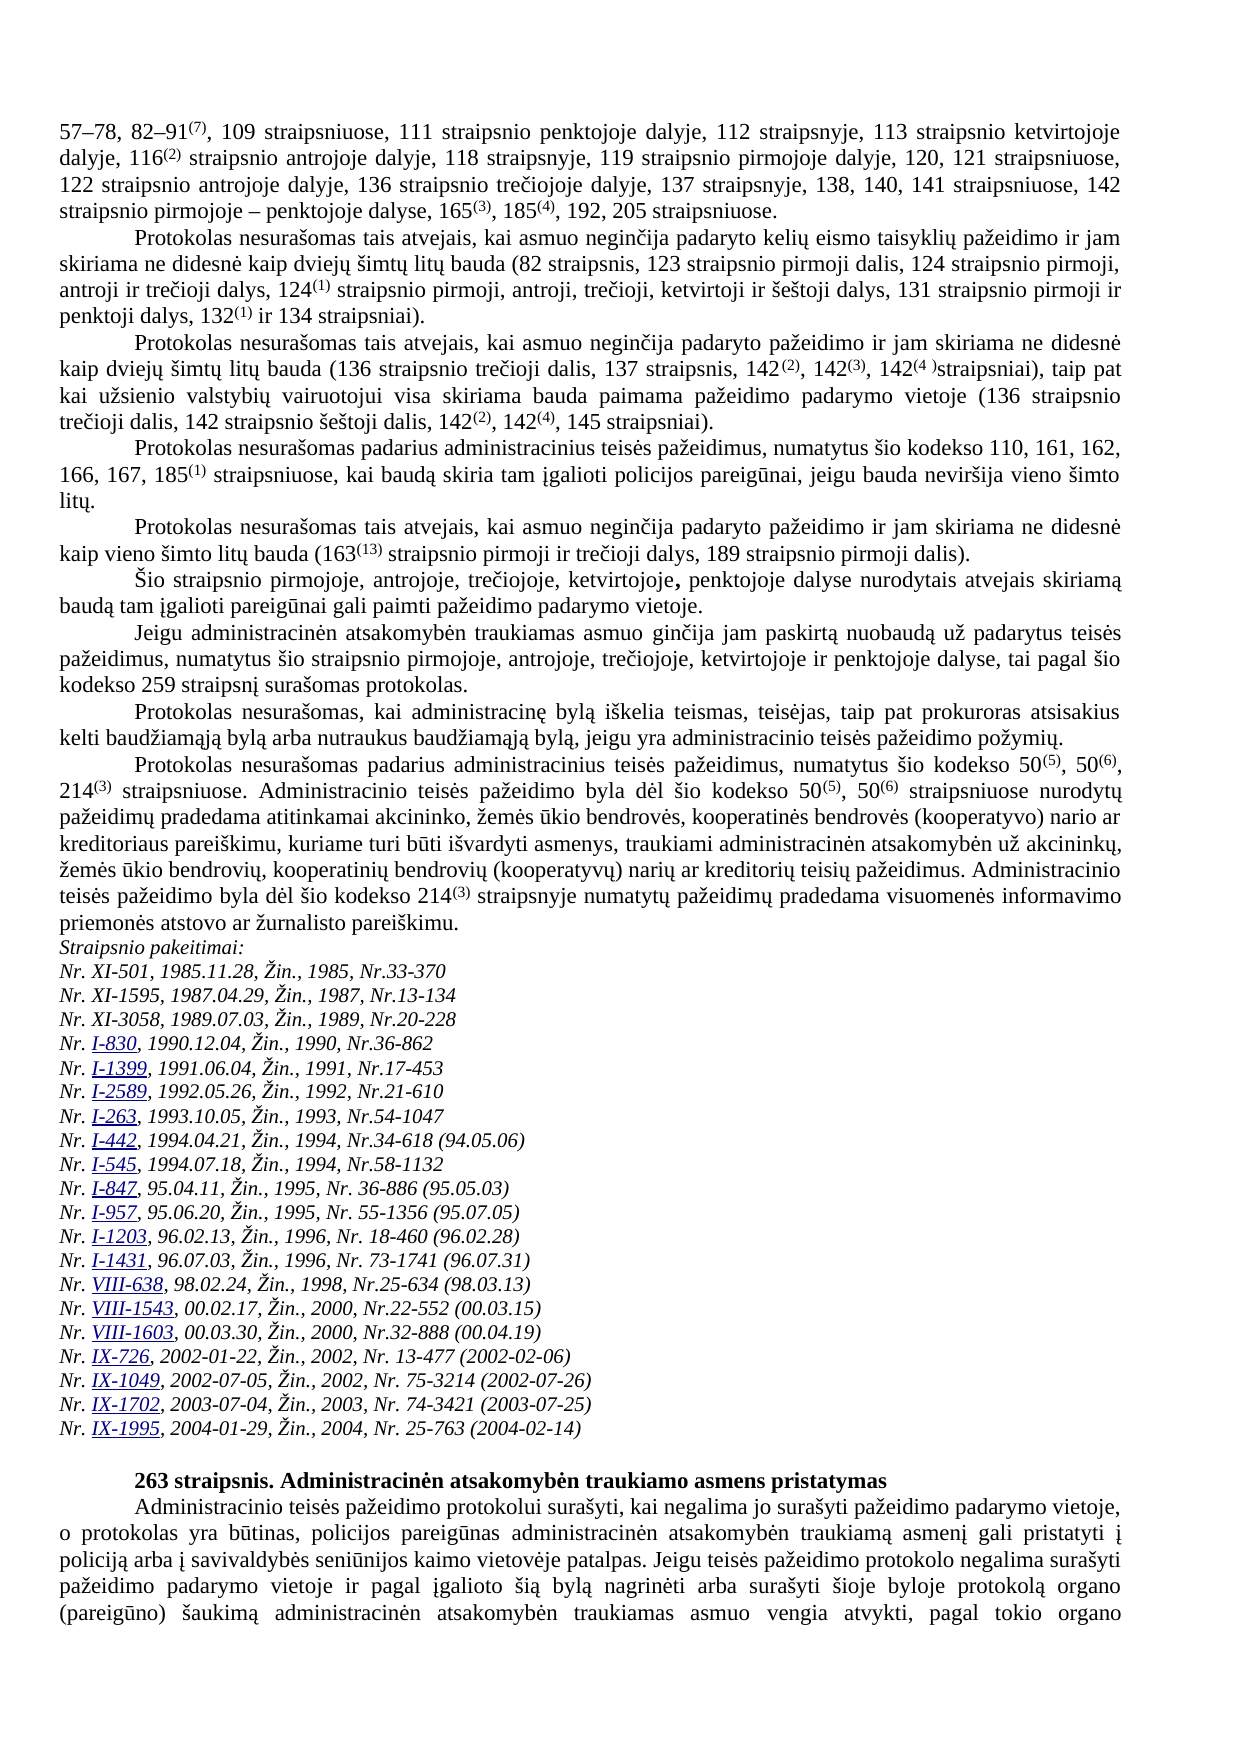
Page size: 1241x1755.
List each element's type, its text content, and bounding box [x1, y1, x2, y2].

text 57–78, 82–91(7), 109 straipsniuose, 111 straipsnio penktojoje dalyje, 112 straipsnyje, 113 straipsnio ketvirtojoje dalyje, 116(2) straipsnio antrojoje dalyje, 118 straipsnyje, 119 straipsnio pirmojoje dalyje, 120, 121 straipsniuose, 122 straipsnio antrojoje dalyje, 136 straipsnio trečiojoje dalyje, 137 straipsnyje, 138, 140, 141 straipsniuose, 142 straipsnio pirmojoje – penktojoje dalyse, 165(3), 185(4), 192, 205 straipsniuose. [59, 118, 1122, 223]
text Nr. I-847, 95.04.11, Žin., 1995, Nr. 36-886 (95.05.03) [59, 1176, 1122, 1200]
text Nr. I-1203, 96.02.13, Žin., 1996, Nr. 18-460 (96.02.28) [59, 1224, 1122, 1248]
text Nr. XI-501, 1985.11.28, Žin., 1985, Nr.33-370 [59, 959, 1122, 983]
text Administracinio teisės pažeidimo protokolui surašyti, kai negalima jo surašyti pažeidimo padarymo vietoje, o protokolas yra būtinas, policijos pareigūnas administracinėn atsakomybėn traukiamą asmenį gali pristatyti į policiją arba į savivaldybės seniūnijos kaimo vietovėje patalpas. Jeigu teisės pažeidimo protokolo negalima surašyti pažeidimo padarymo vietoje ir pagal įgalioto šią bylą nagrinėti arba surašyti šioje byloje protokolą organo (pareigūno) šaukimą administracinėn atsakomybėn traukiamas asmuo vengia atvykti, pagal tokio organo [59, 1493, 1122, 1625]
text Protokolas nesurašomas tais atvejais, kai asmuo neginčija padaryto kelių eismo taisyklių pažeidimo ir jam skiriama ne didesnė kaip dviejų šimtų litų bauda (82 straipsnis, 123 straipsnio pirmoji dalis, 124 straipsnio pirmoji, antroji ir trečioji dalys, 124(1) straipsnio pirmoji, antroji, trečioji, ketvirtoji ir šeštoji dalys, 131 straipsnio pirmoji ir penktoji dalys, 132(1) ir 134 straipsniai). [59, 223, 1122, 329]
text Nr. I-442, 1994.04.21, Žin., 1994, Nr.34-618 (94.05.06) [59, 1128, 1122, 1152]
text Nr. IX-1049, 2002-07-05, Žin., 2002, Nr. 75-3214 (2002-07-26) [59, 1368, 1122, 1392]
text Nr. VIII-638, 98.02.24, Žin., 1998, Nr.25-634 (98.03.13) [59, 1272, 1122, 1296]
text Nr. I-263, 1993.10.05, Žin., 1993, Nr.54-1047 [59, 1103, 1122, 1128]
text Protokolas nesurašomas tais atvejais, kai asmuo neginčija padaryto pažeidimo ir jam skiriama ne didesnė kaip dviejų šimtų litų bauda (136 straipsnio trečioji dalis, 137 straipsnis, 142(2), 142(3), 142(4 )straipsniai), taip pat kai užsienio valstybių vairuotojui visa skiriama bauda paimama pažeidimo padarymo vietoje (136 straipsnio trečioji dalis, 142 straipsnio šeštoji dalis, 142(2), 142(4), 145 straipsniai). [59, 329, 1122, 434]
text Šio straipsnio pirmojoje, antrojoje, trečiojoje, ketvirtojoje, penktojoje dalyse nurodytais atvejais skiriamą baudą tam įgalioti pareigūnai gali paimti pažeidimo padarymo vietoje. [59, 566, 1122, 619]
text Nr. VIII-1603, 00.03.30, Žin., 2000, Nr.32-888 (00.04.19) [59, 1320, 1122, 1344]
text Jeigu administracinėn atsakomybėn traukiamas asmuo ginčija jam paskirtą nuobaudą už padarytus teisės pažeidimus, numatytus šio straipsnio pirmojoje, antrojoje, trečiojoje, ketvirtojoje ir penktojoje dalyse, tai pagal šio kodekso 259 straipsnį surašomas protokolas. [59, 619, 1122, 698]
text Nr. XI-3058, 1989.07.03, Žin., 1989, Nr.20-228 [59, 1007, 1122, 1031]
text 263 straipsnis. Administracinėn atsakomybėn traukiamo asmens pristatymas [59, 1467, 1122, 1493]
text Nr. VIII-1543, 00.02.17, Žin., 2000, Nr.22-552 (00.03.15) [59, 1296, 1122, 1320]
text Protokolas nesurašomas padarius administracinius teisės pažeidimus, numatytus šio kodekso 50(5), 50(6), 214(3) straipsniuose. Administracinio teisės pažeidimo byla dėl šio kodekso 50(5), 50(6) straipsniuose nurodytų pažeidimų pradedama atitinkamai akcininko, žemės ūkio bendrovės, kooperatinės bendrovės (kooperatyvo) nario ar kreditoriaus pareiškimu, kuriame turi būti išvardyti asmenys, traukiami administracinėn atsakomybėn už akcininkų, žemės ūkio bendrovių, kooperatinių bendrovių (kooperatyvų) narių ar kreditorių teisių pažeidimus. Administracinio teisės pažeidimo byla dėl šio kodekso 214(3) straipsnyje numatytų pažeidimų pradedama visuomenės informavimo priemonės atstovo ar žurnalisto pareiškimu. [59, 751, 1122, 935]
text Nr. IX-1995, 2004-01-29, Žin., 2004, Nr. 25-763 (2004-02-14) [59, 1416, 1122, 1440]
text Nr. IX-1702, 2003-07-04, Žin., 2003, Nr. 74-3421 (2003-07-25) [59, 1392, 1122, 1416]
text Nr. XI-1595, 1987.04.29, Žin., 1987, Nr.13-134 [59, 983, 1122, 1007]
text Nr. I-545, 1994.07.18, Žin., 1994, Nr.58-1132 [59, 1152, 1122, 1176]
text Nr. I-957, 95.06.20, Žin., 1995, Nr. 55-1356 (95.07.05) [59, 1200, 1122, 1224]
text Protokolas nesurašomas padarius administracinius teisės pažeidimus, numatytus šio kodekso 110, 161, 162, 166, 167, 185(1) straipsniuose, kai baudą skiria tam įgalioti policijos pareigūnai, jeigu bauda neviršija vieno šimto litų. [59, 434, 1122, 513]
text Protokolas nesurašomas, kai administracinę bylą iškelia teismas, teisėjas, taip pat prokuroras atsisakius kelti baudžiamąją bylą arba nutraukus baudžiamąją bylą, jeigu yra administracinio teisės pažeidimo požymių. [59, 698, 1122, 751]
text Nr. IX-726, 2002-01-22, Žin., 2002, Nr. 13-477 (2002-02-06) [59, 1344, 1122, 1368]
text Nr. I-2589, 1992.05.26, Žin., 1992, Nr.21-610 [59, 1079, 1122, 1103]
text Straipsnio pakeitimai: [59, 935, 1122, 959]
text Nr. I-1399, 1991.06.04, Žin., 1991, Nr.17-453 [59, 1055, 1122, 1079]
text Nr. I-1431, 96.07.03, Žin., 1996, Nr. 73-1741 (96.07.31) [59, 1248, 1122, 1272]
text Nr. I-830, 1990.12.04, Žin., 1990, Nr.36-862 [59, 1031, 1122, 1055]
text Protokolas nesurašomas tais atvejais, kai asmuo neginčija padaryto pažeidimo ir jam skiriama ne didesnė kaip vieno šimto litų bauda (163(13) straipsnio pirmoji ir trečioji dalys, 189 straipsnio pirmoji dalis). [59, 513, 1122, 566]
